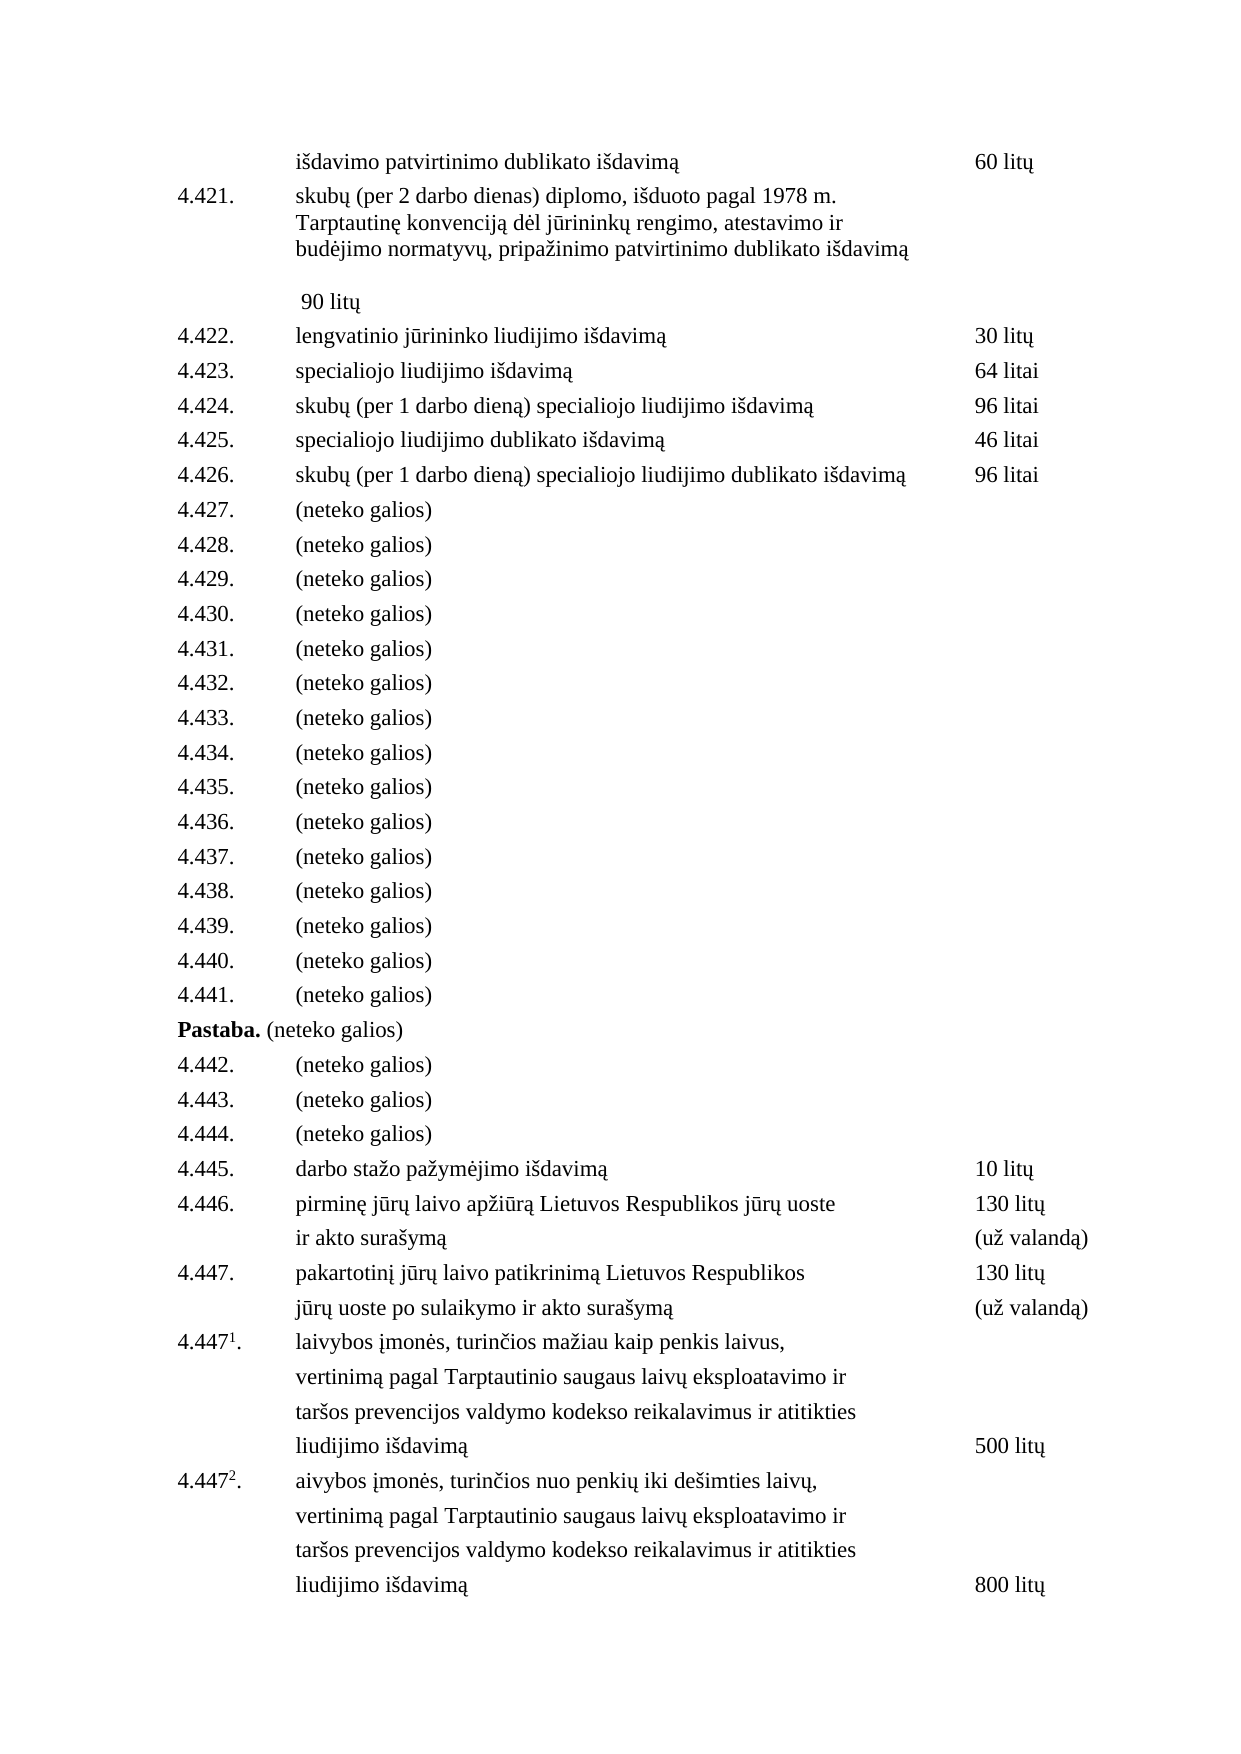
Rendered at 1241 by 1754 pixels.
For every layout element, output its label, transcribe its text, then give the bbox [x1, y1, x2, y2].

text ir akto surašymą (už valandą) [177, 1224, 1122, 1251]
text 4.427. (neteko galios) [177, 496, 1122, 522]
text išdavimo patvirtinimo dublikato išdavimą 60 litų [177, 148, 1122, 174]
text 4.439. (neteko galios) [177, 912, 1122, 938]
text 4.434. (neteko galios) [177, 739, 1122, 765]
text vertinimą pagal Tarptautinio saugaus laivų eksploatavimo ir [295, 1363, 1122, 1389]
text 4.424. skubų (per 1 darbo dieną) specialiojo liudijimo išdavimą 96 litai [177, 392, 1122, 418]
text 4.4472. aivybos įmonės, turinčios nuo penkių iki dešimties laivų, [177, 1467, 1122, 1493]
text 4.431. (neteko galios) [177, 635, 1122, 661]
text 4.433. (neteko galios) [177, 704, 1122, 730]
text Pastaba. (neteko galios) [177, 1016, 1122, 1043]
text 4.430. (neteko galios) [177, 600, 1122, 626]
text 4.425. specialiojo liudijimo dublikato išdavimą 46 litai [177, 427, 1122, 453]
text 4.421. skubų (per 2 darbo dienas) diplomo, išduoto pagal 1978 m. Tarptautinę konvenciją dėl jūrininkų rengimo, atestavimo ir budėjimo normatyvų, pripažinimo patvirtinimo dublikato išdavimą 90 litų [177, 182, 930, 314]
text 4.447. pakartotinį jūrų laivo patikrinimą Lietuvos Respublikos 130 litų [177, 1259, 1122, 1285]
text 4.423. specialiojo liudijimo išdavimą 64 litai [177, 357, 1122, 383]
text 4.429. (neteko galios) [177, 565, 1122, 592]
text 4.441. (neteko galios) [177, 982, 1122, 1008]
text liudijimo išdavimą 800 litų [295, 1571, 1122, 1598]
text 4.442. (neteko galios) [177, 1051, 1122, 1077]
text taršos prevencijos valdymo kodekso reikalavimus ir atitikties [295, 1537, 1122, 1563]
text 4.440. (neteko galios) [177, 947, 1122, 973]
text 4.438. (neteko galios) [177, 877, 1122, 904]
text 4.428. (neteko galios) [177, 531, 1122, 557]
text 4.426. skubų (per 1 darbo dieną) specialiojo liudijimo dublikato išdavimą 96 litai [177, 461, 1122, 488]
text 4.4471. laivybos įmonės, turinčios mažiau kaip penkis laivus, [177, 1328, 1122, 1355]
text taršos prevencijos valdymo kodekso reikalavimus ir atitikties [295, 1398, 1122, 1424]
text 4.422. lengvatinio jūrininko liudijimo išdavimą 30 litų [177, 322, 1122, 349]
text 4.437. (neteko galios) [177, 843, 1122, 869]
text 4.443. (neteko galios) [177, 1086, 1122, 1112]
text 4.446. pirminę jūrų laivo apžiūrą Lietuvos Respublikos jūrų uoste 130 litų [177, 1190, 1122, 1216]
text jūrų uoste po sulaikymo ir akto surašymą (už valandą) [177, 1294, 1122, 1320]
text 4.445. darbo stažo pažymėjimo išdavimą 10 litų [177, 1155, 1122, 1181]
text 4.432. (neteko galios) [177, 669, 1122, 696]
text 4.436. (neteko galios) [177, 808, 1122, 834]
text liudijimo išdavimą 500 litų [295, 1432, 1122, 1459]
text 4.444. (neteko galios) [177, 1120, 1122, 1147]
text 4.435. (neteko galios) [177, 773, 1122, 800]
text vertinimą pagal Tarptautinio saugaus laivų eksploatavimo ir [295, 1502, 1122, 1528]
